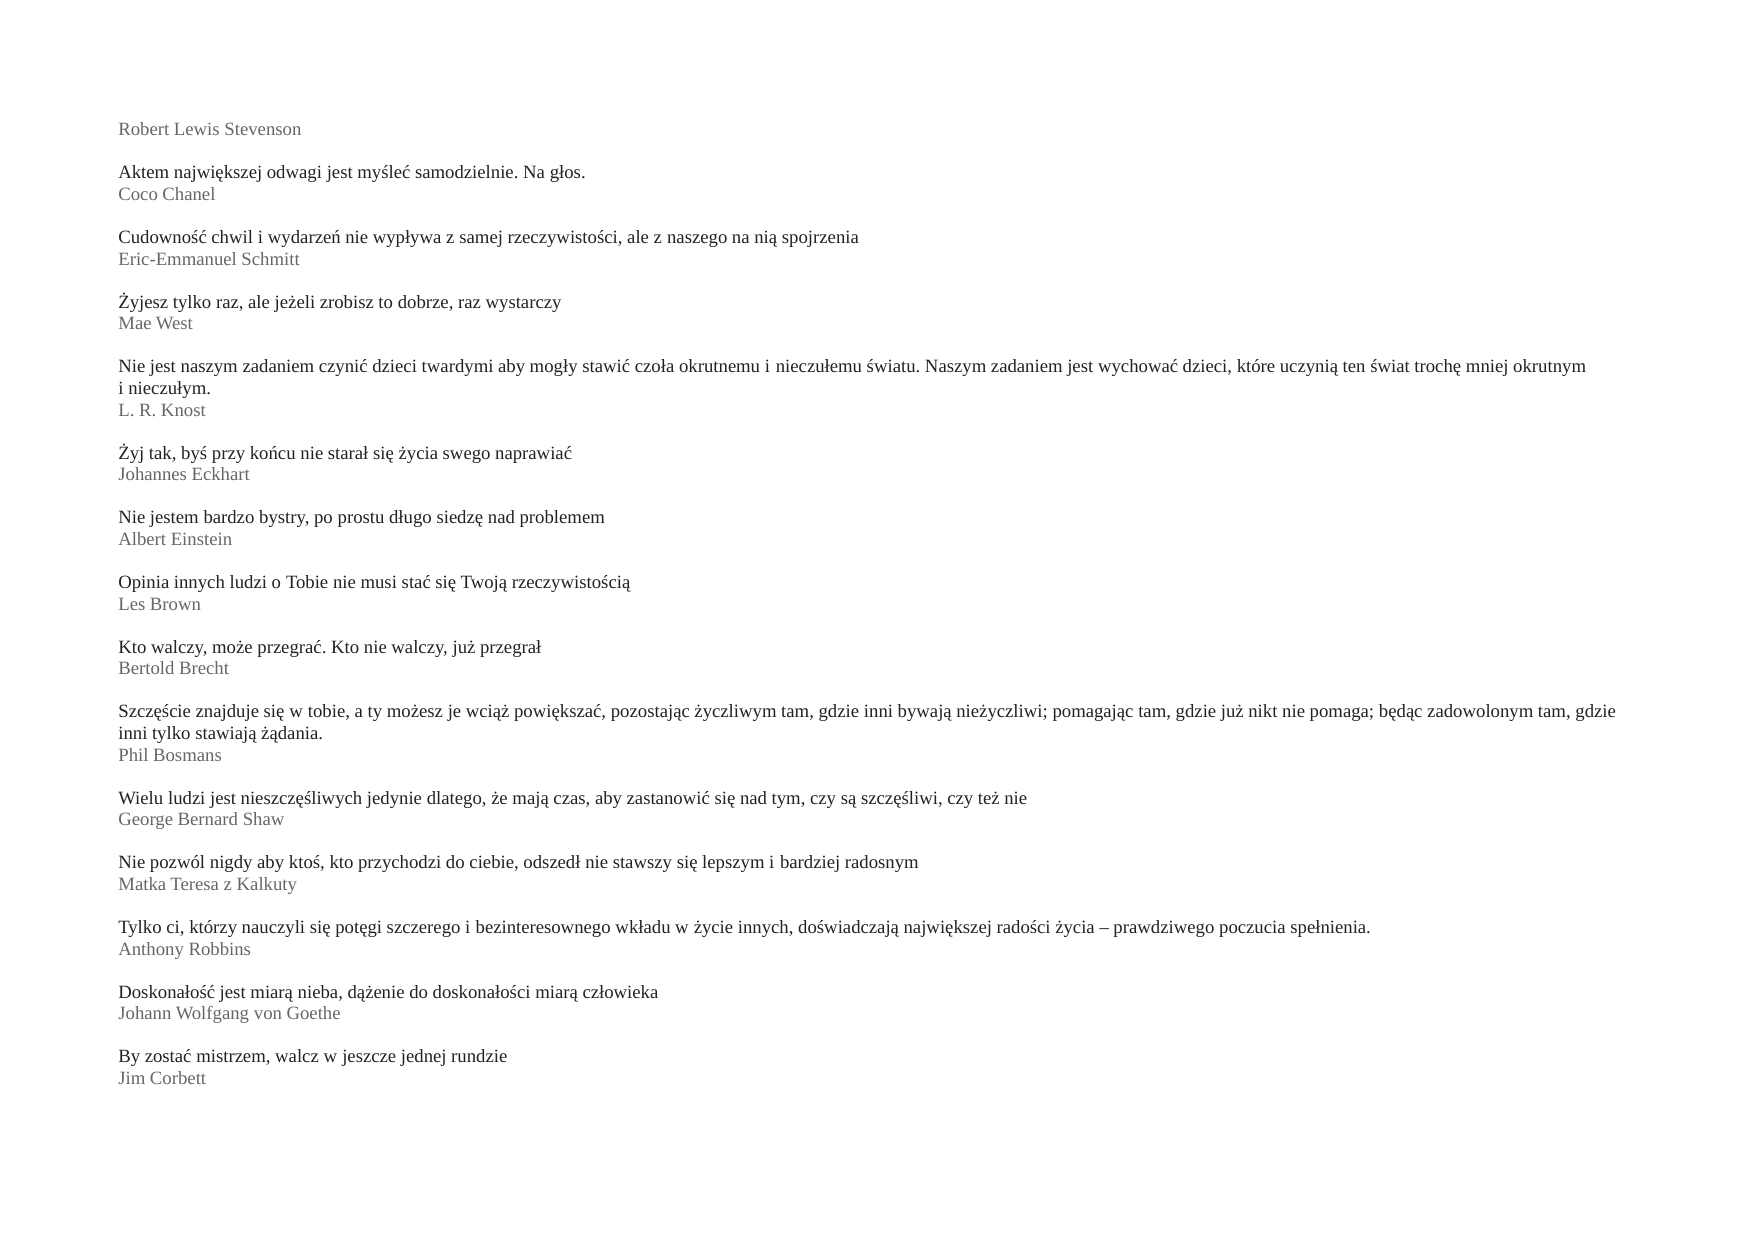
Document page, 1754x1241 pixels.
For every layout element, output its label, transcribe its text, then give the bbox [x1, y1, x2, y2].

text Matka Teresa z Kalkuty [118, 873, 1636, 894]
text Żyj tak, byś przy końcu nie starał się życia swego naprawiać [118, 442, 1636, 463]
text Jim Corbett [118, 1067, 1636, 1088]
text Johann Wolfgang von Goethe [118, 1002, 1636, 1024]
text Albert Einstein [118, 528, 1636, 549]
text Wielu ludzi jest nieszczęśliwych jedynie dlatego, że mają czas, aby zastanowić się nad tym, czy są szczęśliwi, czy też nie [118, 787, 1636, 808]
text L. R. Knost [118, 398, 1636, 420]
text Johannes Eckhart [118, 463, 1636, 485]
text Żyjesz tylko raz, ale jeżeli zrobisz to dobrze, raz wystarczy [118, 291, 1636, 312]
text Nie jest naszym zadaniem czynić dzieci twardymi aby mogły stawić czoła okrutnemu i nieczułemu światu. Naszym zadaniem jest wychować dzieci, które uczynią ten świat trochę mniej okrutnym i nieczułym. [118, 355, 1636, 398]
text Aktem największej odwagi jest myśleć samodzielnie. Na głos. [118, 161, 1636, 183]
text Coco Chanel [118, 183, 1636, 204]
text Phil Bosmans [118, 743, 1636, 765]
text Doskonałość jest miarą nieba, dążenie do doskonałości miarą człowieka [118, 981, 1636, 1002]
text Bertold Brecht [118, 657, 1636, 679]
text George Bernard Shaw [118, 808, 1636, 830]
text Kto walczy, może przegrać. Kto nie walczy, już przegrał [118, 636, 1636, 657]
text Tylko ci, którzy nauczyli się potęgi szczerego i bezinteresownego wkładu w życie innych, doświadczają największej radości życia – prawdziwego poczucia spełnienia. [118, 916, 1636, 937]
text Opinia innych ludzi o Tobie nie musi stać się Twoją rzeczywistością [118, 571, 1636, 592]
text Mae West [118, 312, 1636, 334]
text Nie jestem bardzo bystry, po prostu długo siedzę nad problemem [118, 506, 1636, 528]
text Les Brown [118, 592, 1636, 614]
text Szczęście znajduje się w tobie, a ty możesz je wciąż powiększać, pozostając życzliwym tam, gdzie inni bywają nieżyczliwi; pomagając tam, gdzie już nikt nie pomaga; będąc zadowolonym tam, gdzie inni tylko stawiają żądania. [118, 700, 1636, 743]
text Nie pozwól nigdy aby ktoś, kto przychodzi do ciebie, odszedł nie stawszy się lepszym i bardziej radosnym [118, 851, 1636, 873]
text Anthony Robbins [118, 937, 1636, 959]
text Robert Lewis Stevenson [118, 118, 1636, 140]
text Cudowność chwil i wydarzeń nie wypływa z samej rzeczywistości, ale z naszego na nią spojrzenia [118, 226, 1636, 247]
text Eric-Emmanuel Schmitt [118, 247, 1636, 269]
text By zostać mistrzem, walcz w jeszcze jednej rundzie [118, 1045, 1636, 1067]
